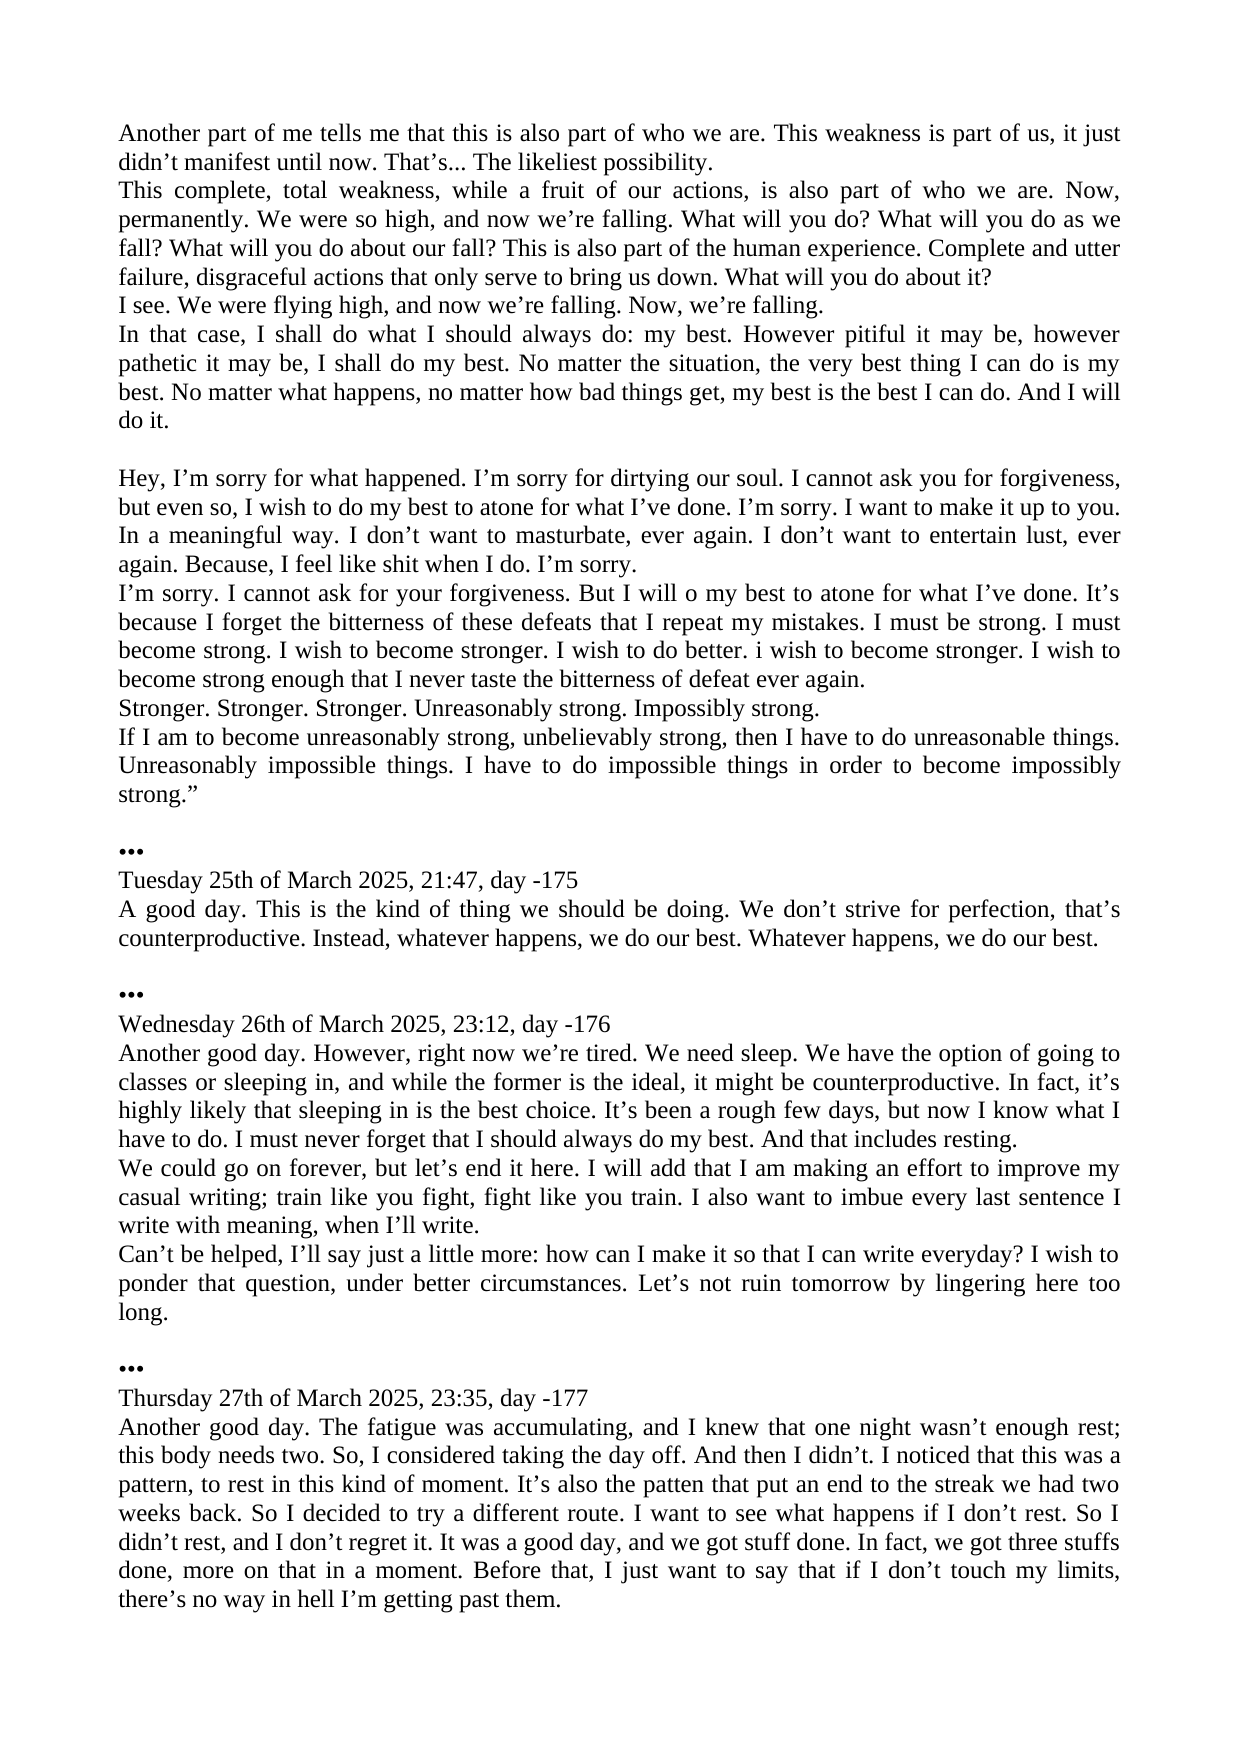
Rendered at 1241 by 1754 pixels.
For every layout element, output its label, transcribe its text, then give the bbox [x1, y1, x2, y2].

text Another part of me tells me that this is also part of who we are. This weakness is part of us, it just didn’t manifest until now. That’s... The likeliest possibility. [118, 118, 1122, 176]
text Another good day. The fatigue was accumulating, and I knew that one night wasn’t enough rest; this body needs two. So, I considered taking the day off. And then I didn’t. I noticed that this was a pattern, to rest in this kind of moment. It’s also the patten that put an end to the streak we had two weeks back. So I decided to try a different route. I want to see what happens if I don’t rest. So I didn’t rest, and I don’t regret it. It was a good day, and we got stuff done. In fact, we got three stuffs done, more on that in a moment. Before that, I just want to say that if I don’t touch my limits, there’s no way in hell I’m getting past them. [118, 1412, 1122, 1613]
text ••• [118, 1354, 1122, 1383]
text Hey, I’m sorry for what happened. I’m sorry for dirtying our soul. I cannot ask you for forgiveness, but even so, I wish to do my best to atone for what I’ve done. I’m sorry. I want to make it up to you. In a meaningful way. I don’t want to masturbate, ever again. I don’t want to entertain lust, ever again. Because, I feel like shit when I do. I’m sorry. [118, 463, 1122, 578]
text A good day. This is the kind of thing we should be doing. We don’t strive for perfection, that’s counterproductive. Instead, whatever happens, we do our best. Whatever happens, we do our best. [118, 894, 1122, 952]
text ••• [118, 837, 1122, 866]
text This complete, total weakness, while a fruit of our actions, is also part of who we are. Now, permanently. We were so high, and now we’re falling. What will you do? What will you do as we fall? What will you do about our fall? This is also part of the human experience. Complete and utter failure, disgraceful actions that only serve to bring us down. What will you do about it? [118, 176, 1122, 291]
text Can’t be helped, I’ll say just a little more: how can I make it so that I can write everyday? I wish to ponder that question, under better circumstances. Let’s not ruin tomorrow by lingering here too long. [118, 1239, 1122, 1326]
text I’m sorry. I cannot ask for your forgiveness. But I will o my best to atone for what I’ve done. It’s because I forget the bitterness of these defeats that I repeat my mistakes. I must be strong. I must become strong. I wish to become stronger. I wish to do better. i wish to become stronger. I wish to become strong enough that I never taste the bitterness of defeat ever again. [118, 578, 1122, 693]
text If I am to become unreasonably strong, unbelievably strong, then I have to do unreasonable things. Unreasonably impossible things. I have to do impossible things in order to become impossibly strong.” [118, 722, 1122, 808]
text In that case, I shall do what I should always do: my best. However pitiful it may be, however pathetic it may be, I shall do my best. No matter the situation, the very best thing I can do is my best. No matter what happens, no matter how bad things get, my best is the best I can do. And I will do it. [118, 319, 1122, 434]
text Another good day. However, right now we’re tired. We need sleep. We have the option of going to classes or sleeping in, and while the former is the ideal, it might be counterproductive. In fact, it’s highly likely that sleeping in is the best choice. It’s been a rough few days, but now I know what I have to do. I must never forget that I should always do my best. And that includes resting. [118, 1038, 1122, 1153]
text I see. We were flying high, and now we’re falling. Now, we’re falling. [118, 291, 1122, 319]
text Thursday 27th of March 2025, 23:35, day -177 [118, 1383, 1122, 1412]
text ••• [118, 981, 1122, 1009]
text Stronger. Stronger. Stronger. Unreasonably strong. Impossibly strong. [118, 693, 1122, 722]
text We could go on forever, but let’s end it here. I will add that I am making an effort to improve my casual writing; train like you fight, fight like you train. I also want to imbue every last sentence I write with meaning, when I’ll write. [118, 1153, 1122, 1239]
text Tuesday 25th of March 2025, 21:47, day -175 [118, 866, 1122, 894]
text Wednesday 26th of March 2025, 23:12, day -176 [118, 1009, 1122, 1038]
